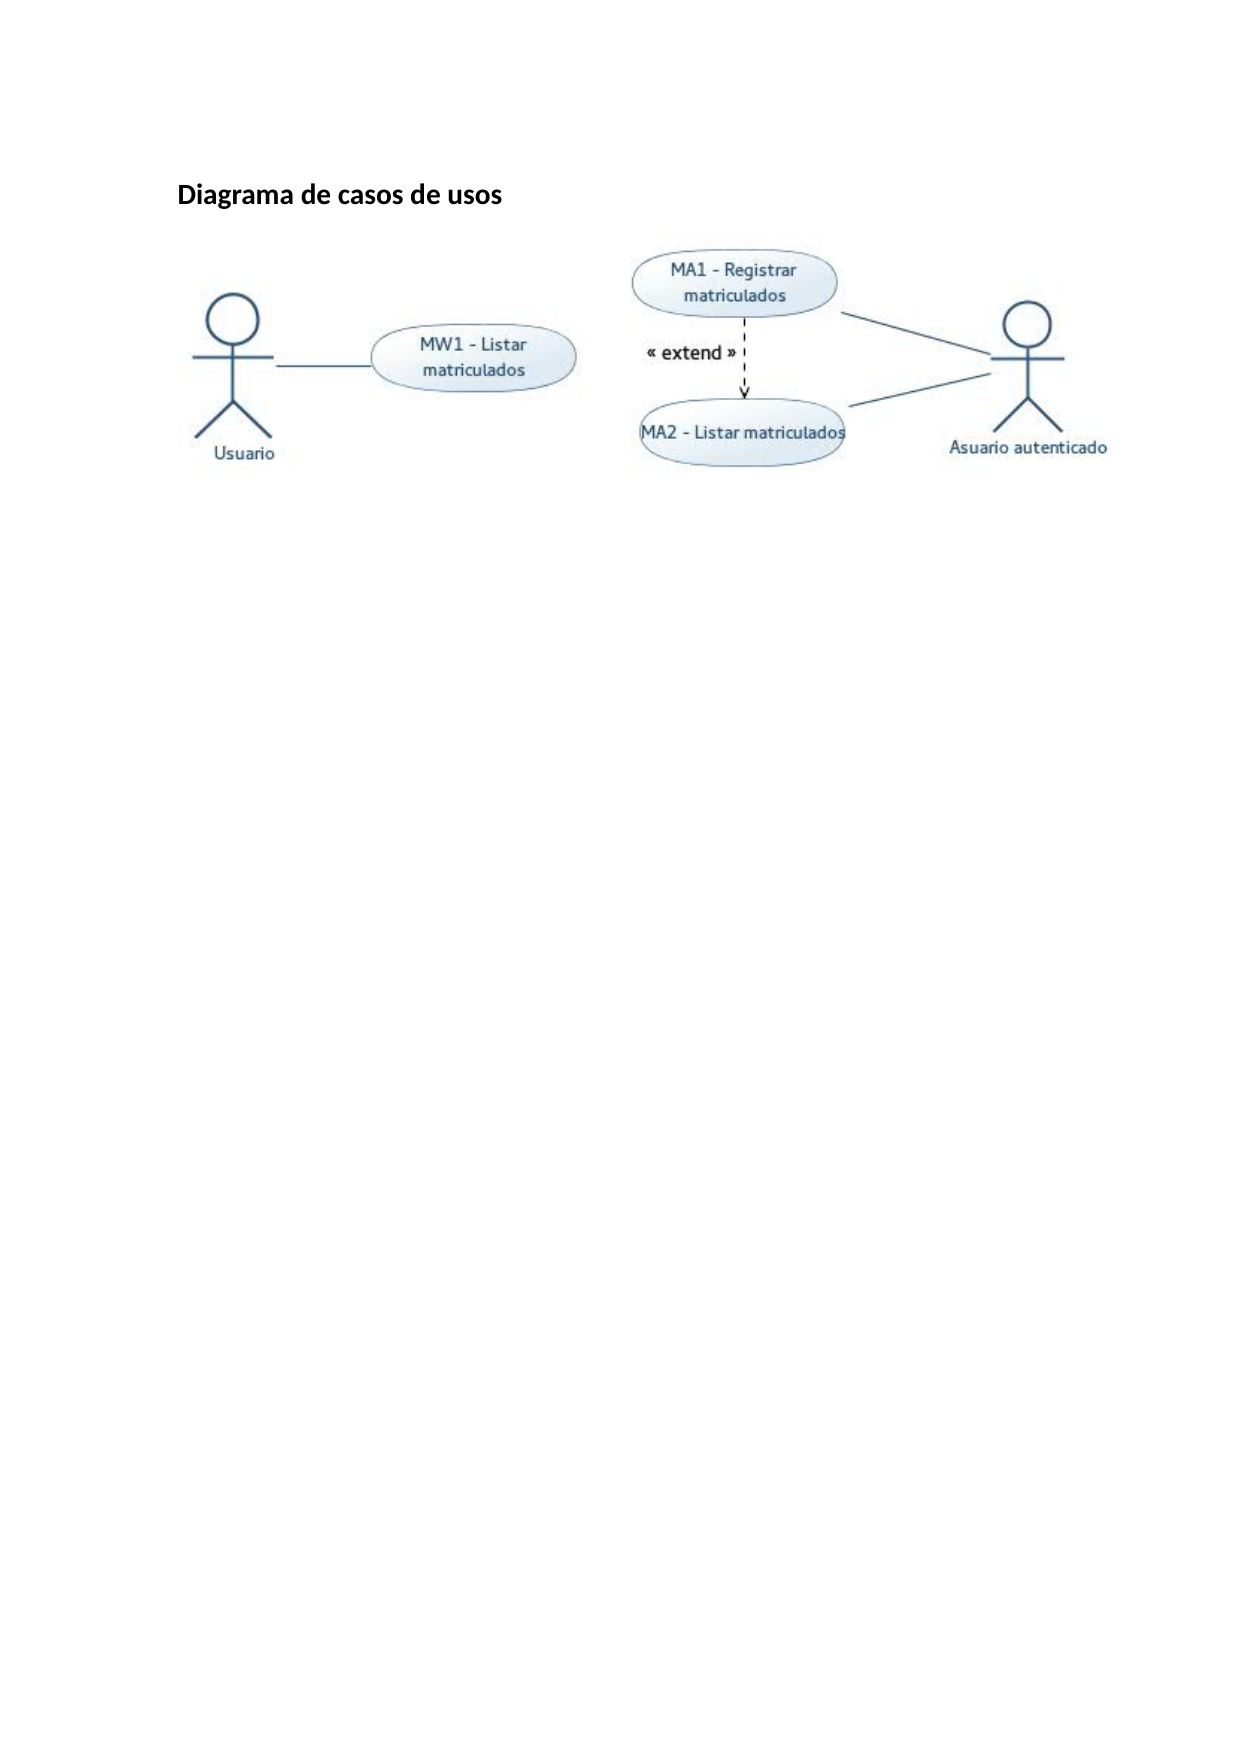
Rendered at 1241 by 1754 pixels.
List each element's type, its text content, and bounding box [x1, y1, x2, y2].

text Diagrama de casos de usos [177, 176, 1122, 211]
picture [177, 233, 1123, 482]
